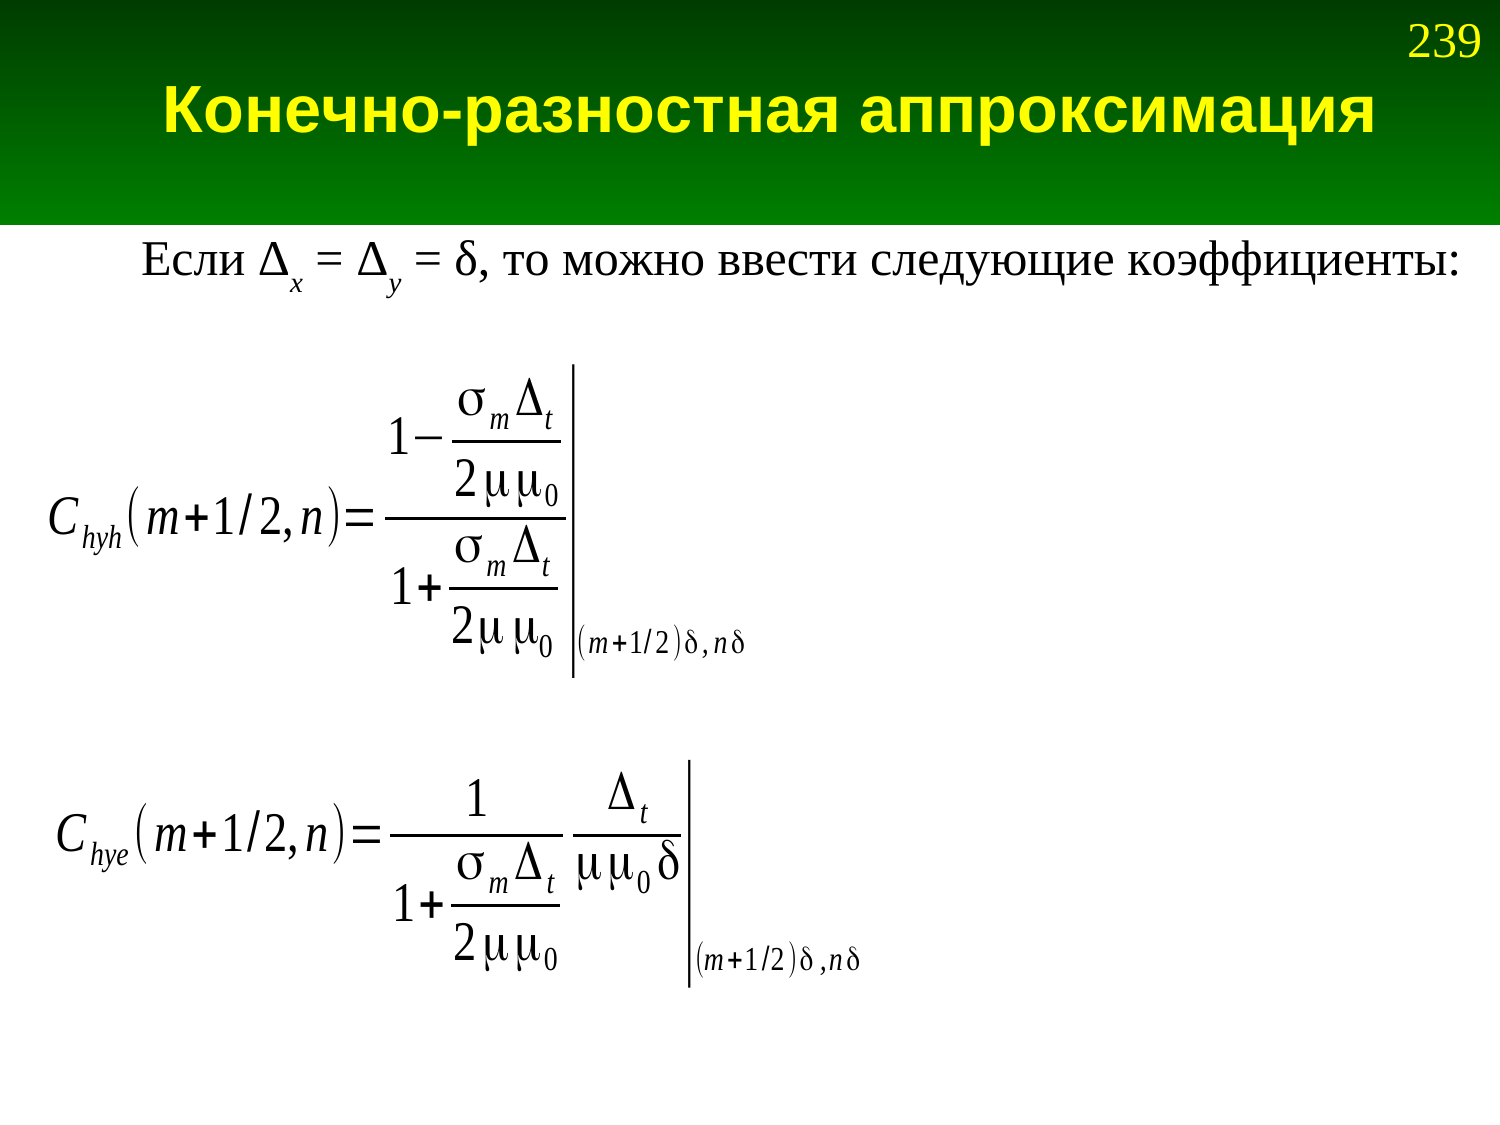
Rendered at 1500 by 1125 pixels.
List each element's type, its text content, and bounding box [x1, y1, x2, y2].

title Конечно-разностная аппроксимация [100, 7, 1441, 204]
text_box Если Δx = Δy = δ, то можно ввести следующие коэффициенты: [126, 218, 1477, 306]
chart [35, 359, 757, 680]
chart [43, 756, 873, 991]
